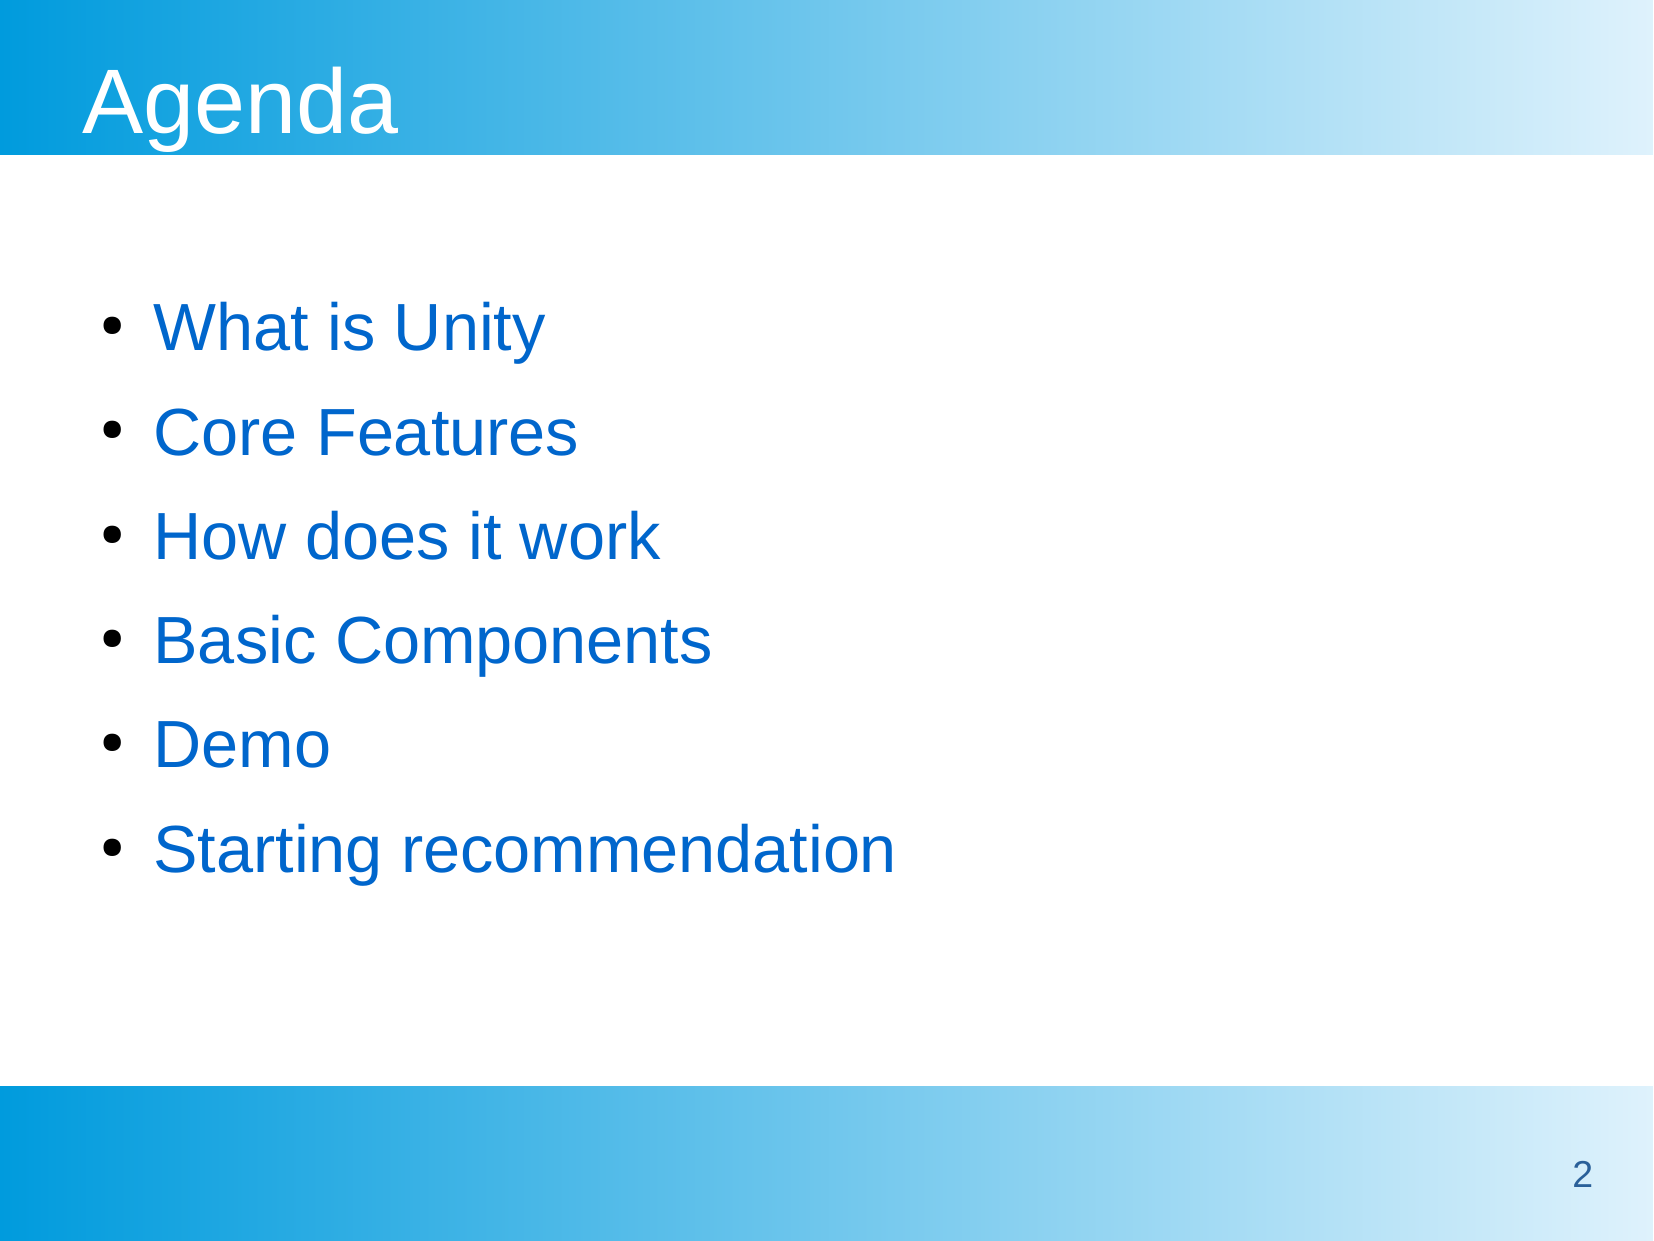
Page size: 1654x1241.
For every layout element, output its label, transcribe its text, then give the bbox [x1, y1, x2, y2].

text_box [1378, 1145, 1654, 1217]
title Agenda [82, 49, 1571, 155]
list What is Unity Core Features How does it work Basic Components Demo Starting recommendation [82, 290, 1571, 1010]
